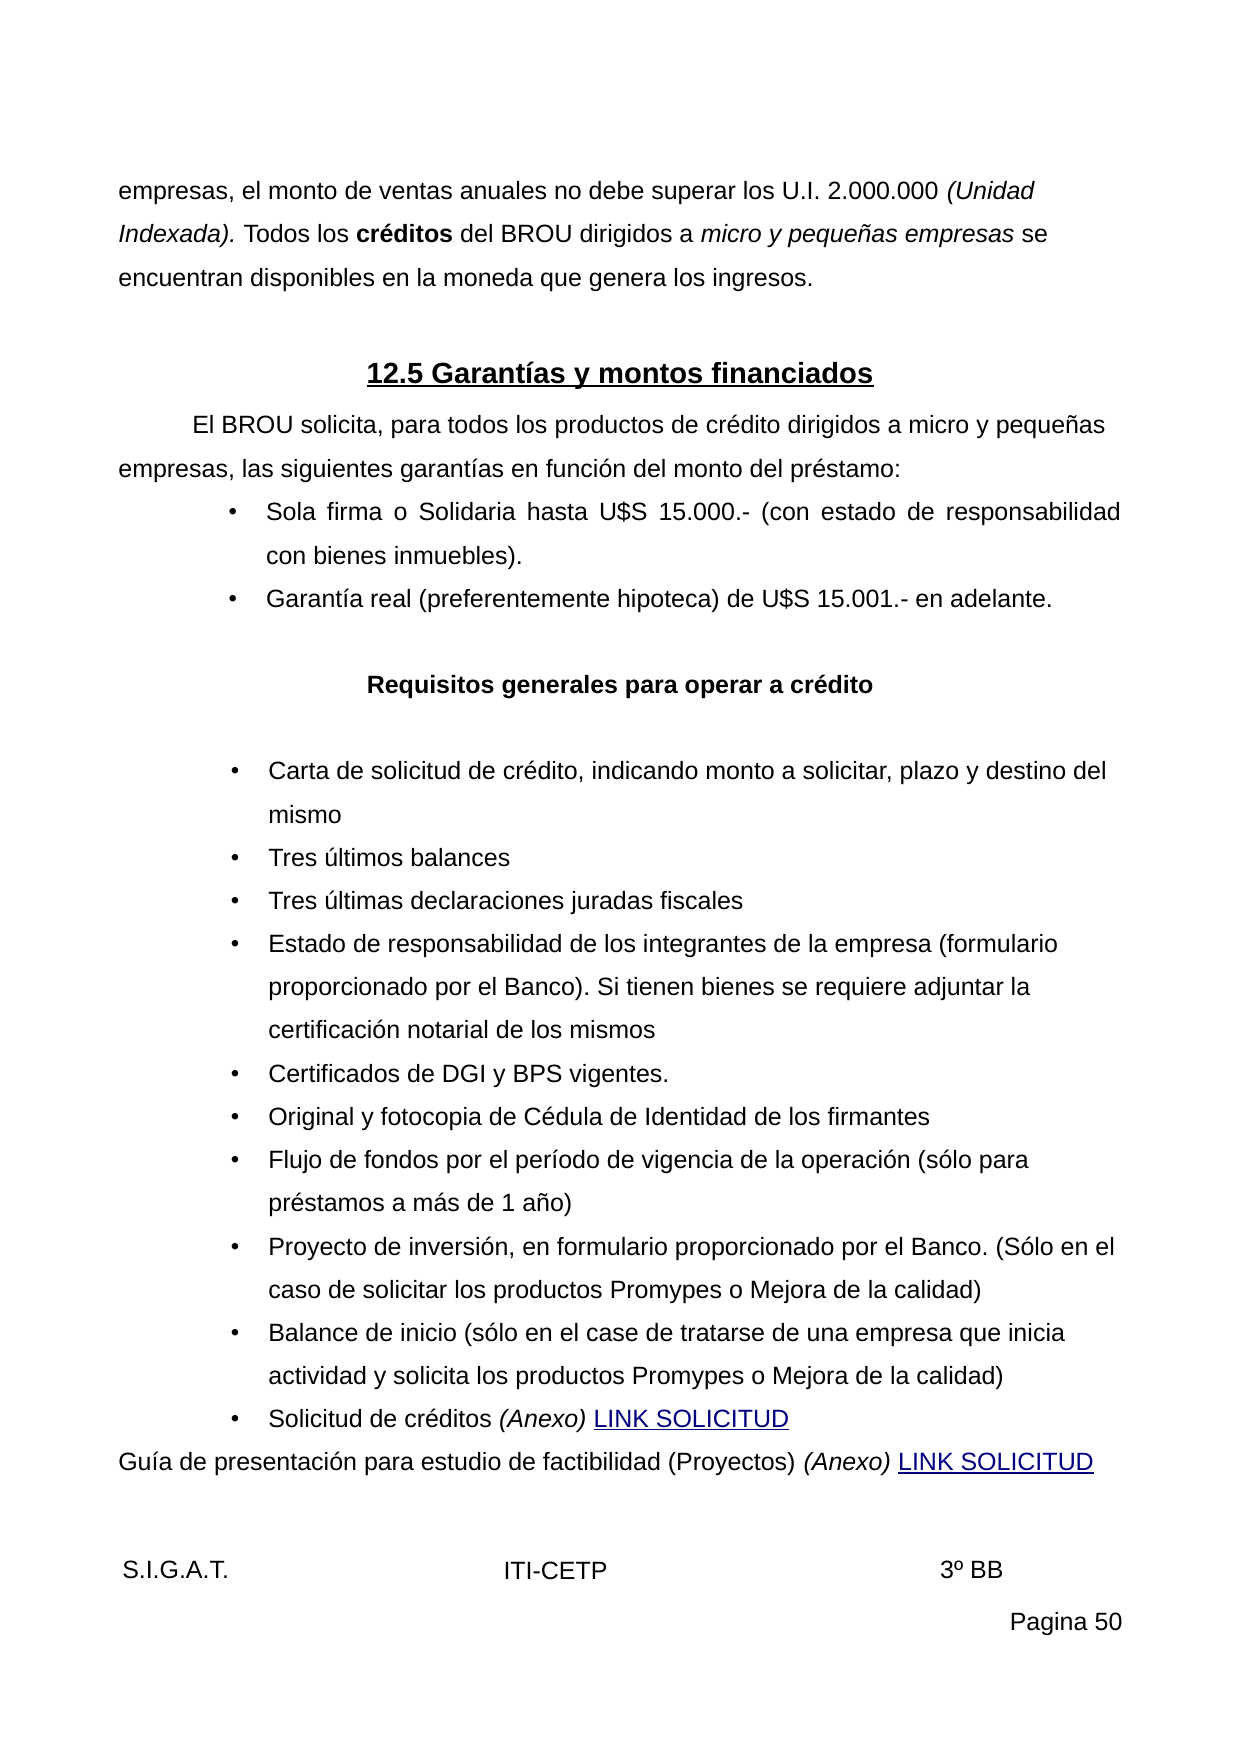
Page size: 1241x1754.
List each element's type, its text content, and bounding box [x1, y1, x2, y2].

list Solicitud de créditos (Anexo) LINK SOLICITUD [231, 1404, 1122, 1433]
text empresas, el monto de ventas anuales no debe superar los U.I. 2.000.000 (Unidad Indexada). Todos los créditos del BROU dirigidos a micro y pequeñas empresas se encuentran disponibles en la moneda que genera los ingresos. [118, 176, 1122, 291]
list Garantía real (preferentemente hipoteca) de U$S 15.001.- en adelante. [228, 584, 1122, 613]
list Flujo de fondos por el período de vigencia de la operación (sólo para préstamos a más de 1 año) [231, 1145, 1122, 1217]
list Carta de solicitud de crédito, indicando monto a solicitar, plazo y destino del mismo [231, 756, 1122, 828]
text Guía de presentación para estudio de factibilidad (Proyectos) (Anexo) LINK SOLICITUD [118, 1447, 1122, 1476]
text El BROU solicita, para todos los productos de crédito dirigidos a micro y pequeñas empresas, las siguientes garantías en función del monto del préstamo: [118, 406, 1122, 483]
list Original y fotocopia de Cédula de Identidad de los firmantes [231, 1102, 1122, 1131]
list Certificados de DGI y BPS vigentes. [231, 1059, 1122, 1087]
text Requisitos generales para operar a crédito [118, 670, 1122, 699]
list Estado de responsabilidad de los integrantes de la empresa (formulario proporcionado por el Banco). Si tienen bienes se requiere adjuntar la certificación notarial de los mismos [231, 929, 1122, 1044]
list Tres últimas declaraciones juradas fiscales [231, 886, 1122, 915]
list Proyecto de inversión, en formulario proporcionado por el Banco. (Sólo en el caso de solicitar los productos Promypes o Mejora de la calidad) [231, 1231, 1122, 1303]
list Sola firma o Solidaria hasta U$S 15.000.- (con estado de responsabilidad con bienes inmuebles). [228, 497, 1122, 569]
list Balance de inicio (sólo en el case de tratarse de una empresa que inicia actividad y solicita los productos Promypes o Mejora de la calidad) [231, 1318, 1122, 1390]
list Tres últimos balances [231, 843, 1122, 872]
text 12.5 Garantías y montos financiados [118, 356, 1122, 389]
